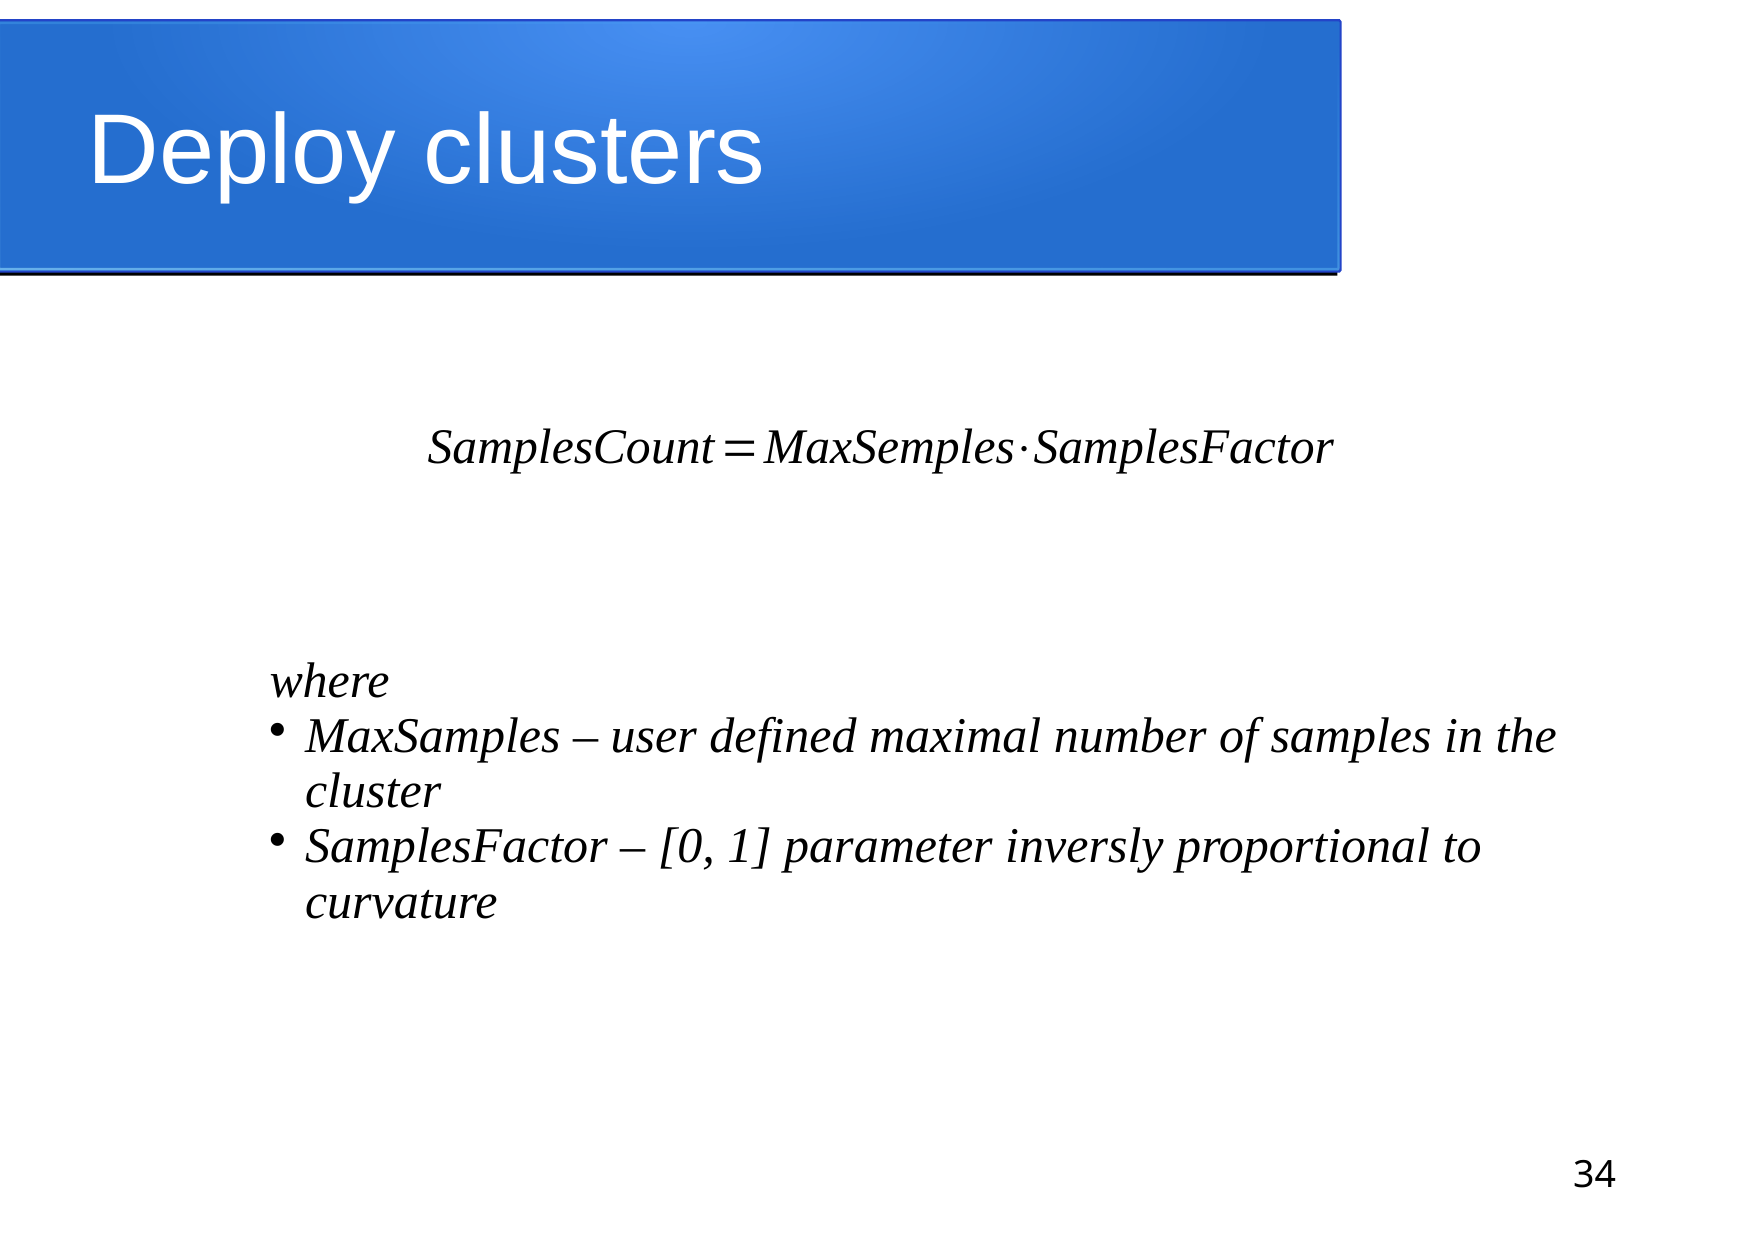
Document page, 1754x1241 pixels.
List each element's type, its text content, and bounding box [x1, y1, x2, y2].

text_box where MaxSamples – user defined maximal number of samples in the cluster SamplesFactor – [0, 1] parameter inversly proportional to curvature [254, 645, 1620, 937]
text_box [1558, 1140, 1754, 1224]
chart [419, 420, 1343, 533]
title Deploy clusters [87, 47, 1309, 252]
